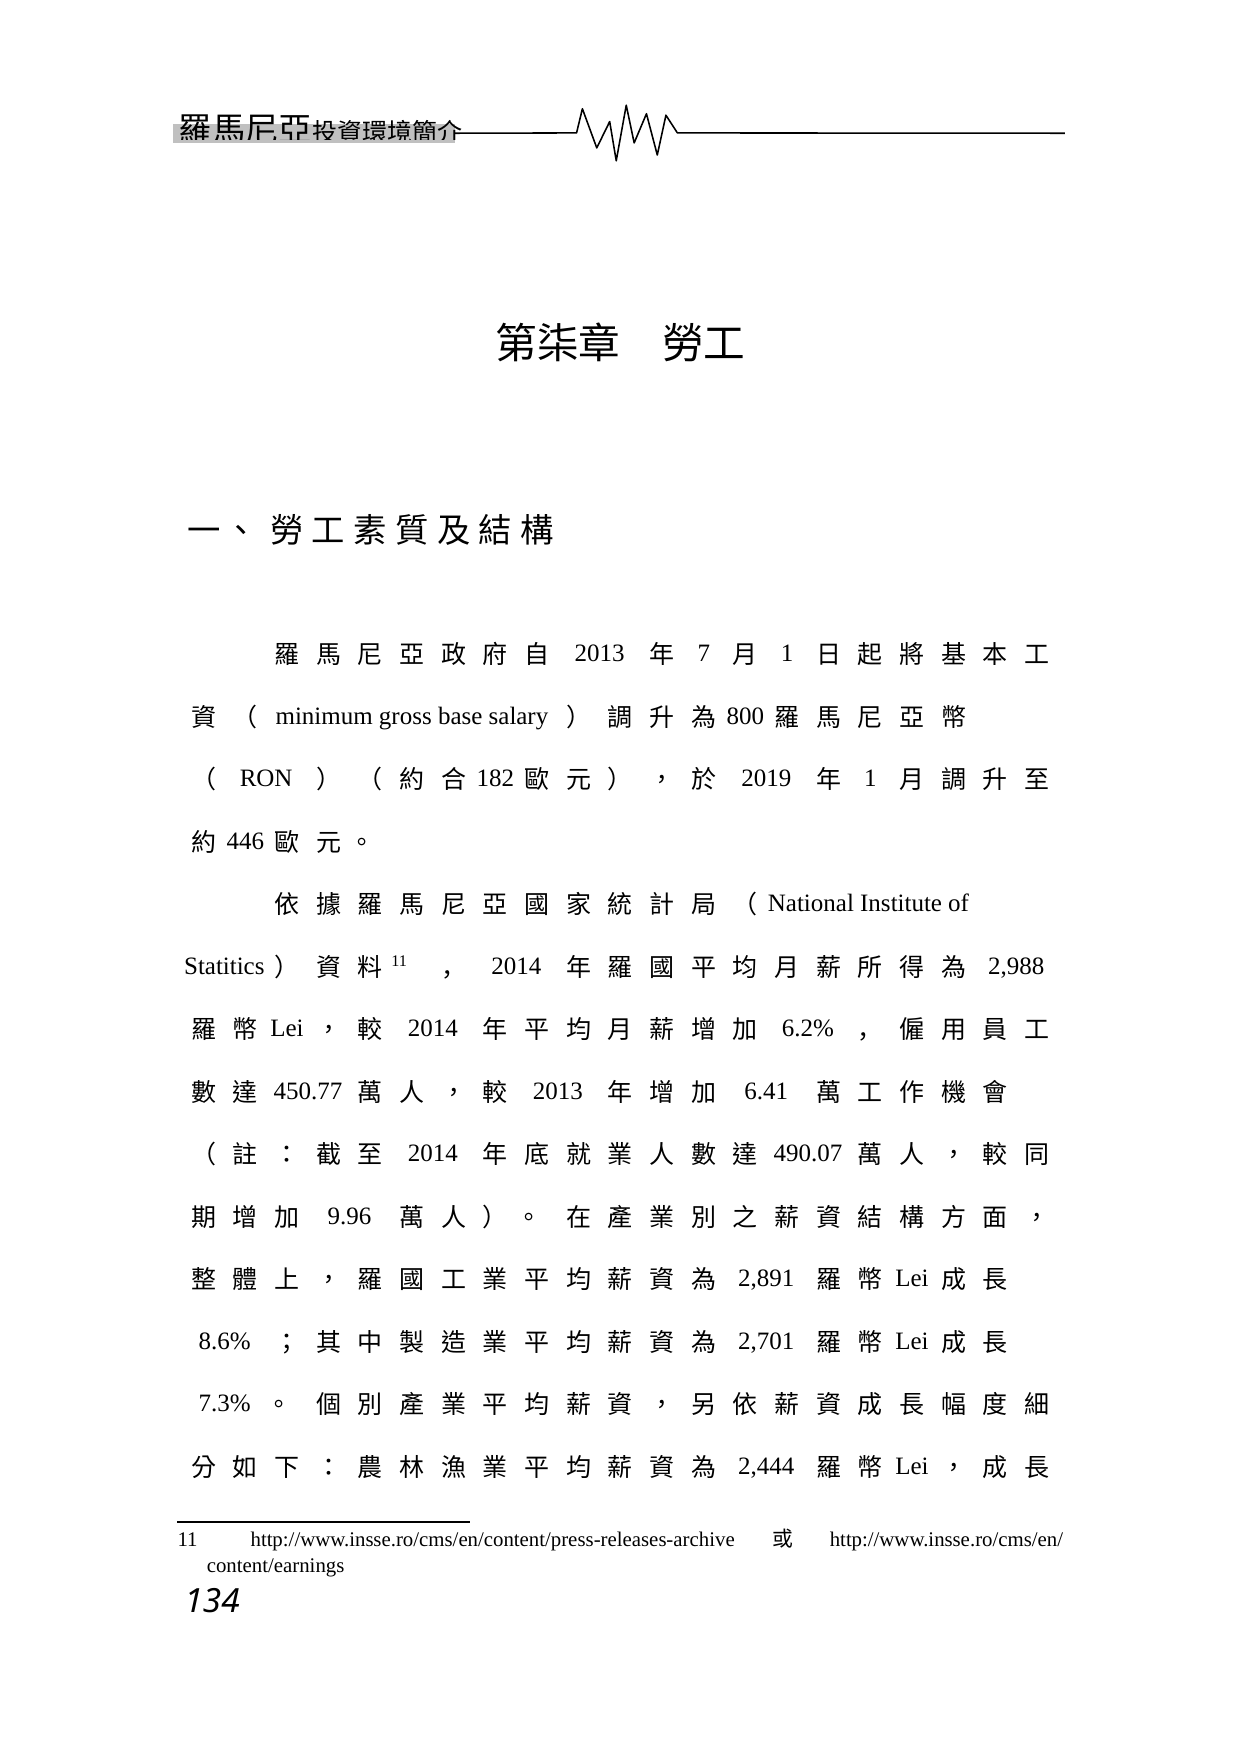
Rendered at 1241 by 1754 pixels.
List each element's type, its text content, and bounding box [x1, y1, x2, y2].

text 一、勞工素質及結構 [183, 486, 1058, 549]
text 依據羅馬尼亞國家統計局（National Institute of Statitics）資料，2014年羅國平均月薪所得為2,988羅幣Lei，較2014年平均月薪增加6.2%，僱用員工數達450.77萬人，較2013年增加6.41萬工作機會（註：截至2014年底就業人數達490.07萬人，較同期增加9.96萬人）。在產業別之薪資結構方面，整體上，羅國工業平均薪資為2,891羅幣Lei成長8.6%；其中製造業平均薪資為2,701羅幣Lei成長7.3%。個別產業平均薪資，另依薪資成長幅度細分如下：農林漁業平均薪資為2,444羅幣Lei，成長 [183, 861, 1058, 1486]
text 羅馬尼亞政府自2013年7月1日起將基本工資（minimum gross base salary）調升為800羅馬尼亞幣（RON）（約合182歐元），於2019年1月調升至約446歐元。 [183, 611, 1058, 861]
text 第柒章 勞工 [183, 299, 1058, 361]
text http://www.insse.ro/cms/en/content/press-releases-archive或http://www.insse.ro/cms/en/content/earnings [177, 1522, 1063, 1577]
